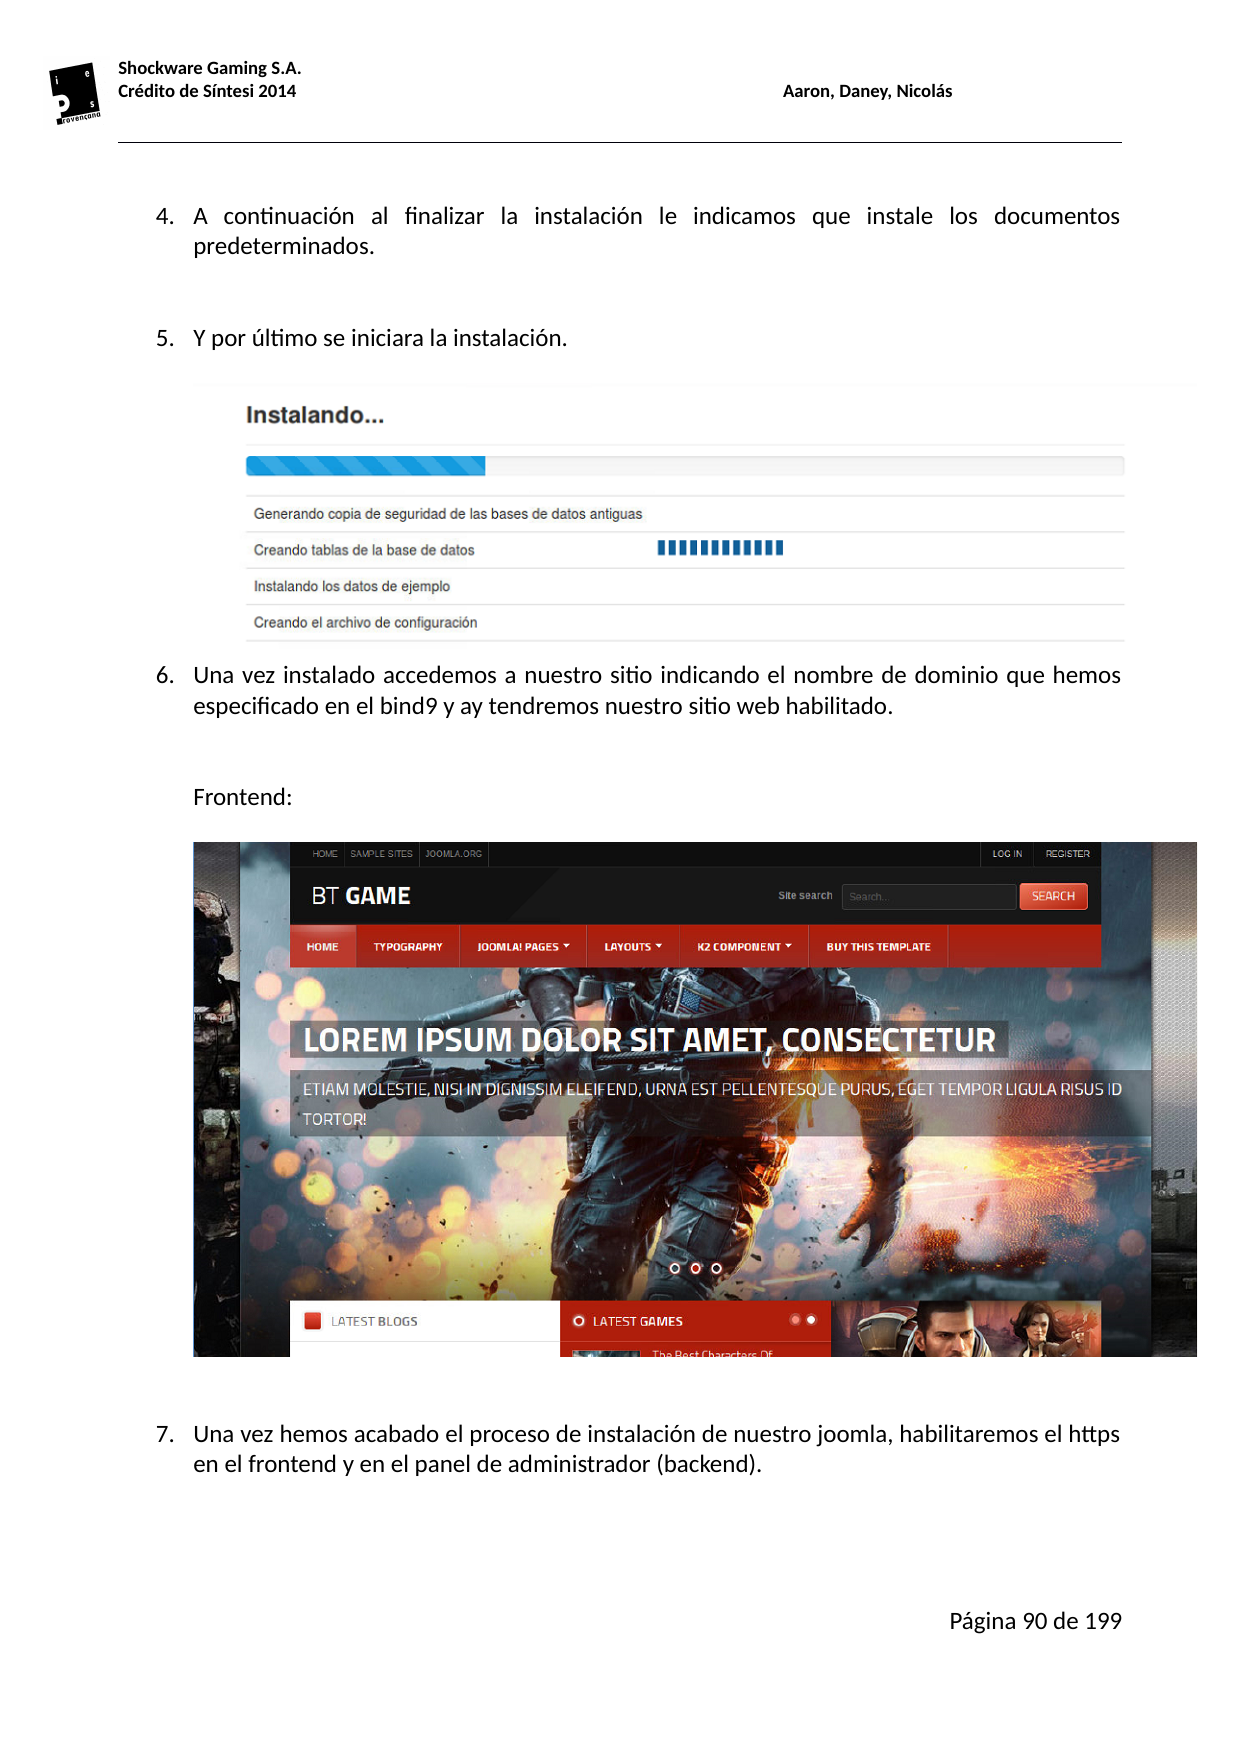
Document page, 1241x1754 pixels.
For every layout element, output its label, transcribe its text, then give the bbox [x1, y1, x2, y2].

list Una vez hemos acabado el proceso de instalación de nuestro joomla, habilitaremos el https en el frontend y en el panel de administrador (backend). [156, 1418, 1122, 1479]
picture [193, 383, 1198, 660]
list Frontend: [193, 782, 1122, 812]
list A continuación al finalizar la instalación le indicamos que instale los documentos predeterminados. [156, 200, 1122, 261]
list Y por último se iniciara la instalación. [156, 322, 1122, 352]
list Una vez instalado accedemos a nuestro sitio indicando el nombre de dominio que hemos especificado en el bind9 y ay tendremos nuestro sitio web habilitado. [156, 659, 1122, 721]
picture [193, 842, 1198, 1357]
picture [43, 56, 110, 130]
